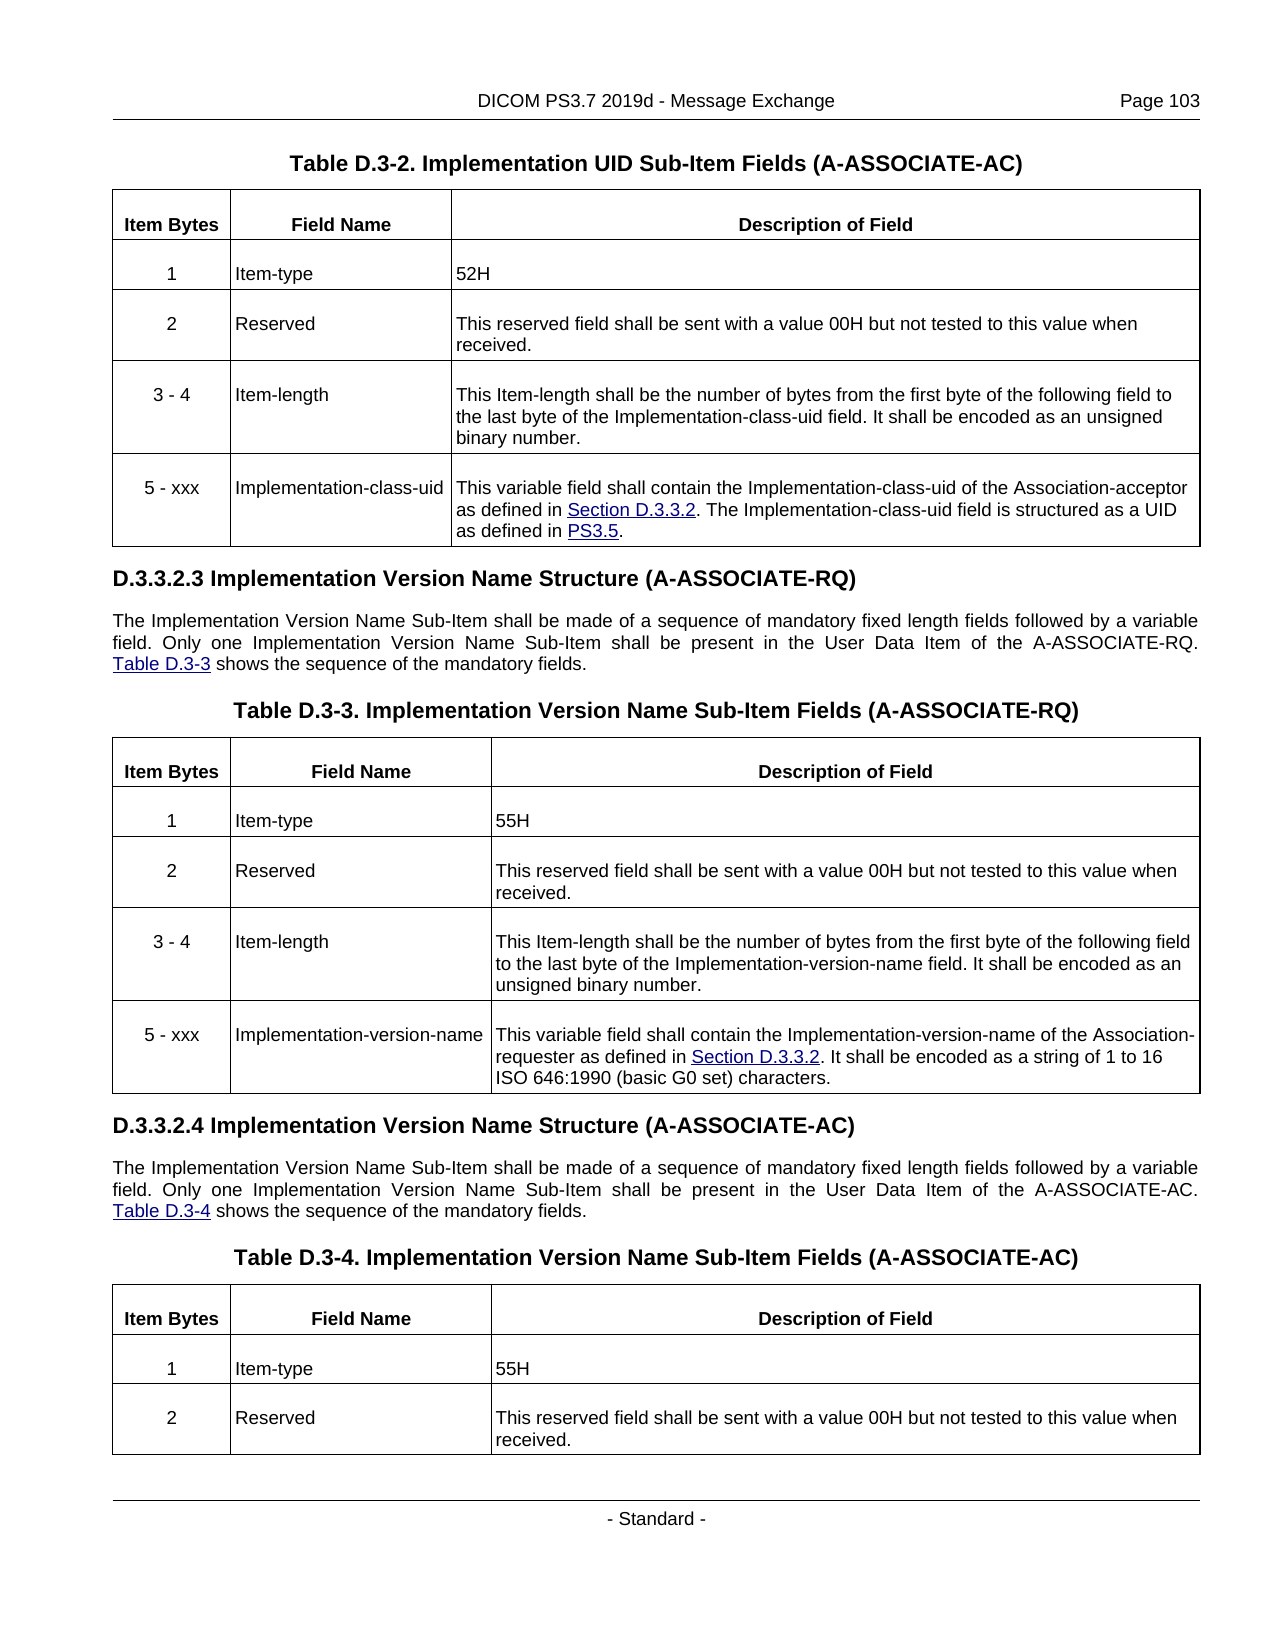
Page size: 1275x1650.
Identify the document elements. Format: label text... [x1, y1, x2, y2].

table_cell This variable field shall contain the Implementation-class-uid of the Association-acceptor as defined in Section D.3.3.2. The Implementation-class-uid field is structured as a UID as defined in PS3.5. [452, 454, 1199, 546]
table_cell Item-type [231, 240, 451, 289]
table_cell This variable field shall contain the Implementation-version-name of the Association-requester as defined in Section D.3.3.2. It shall be encoded as a string of 1 to 16 ISO 646:1990 (basic G0 set) characters. [492, 1001, 1199, 1093]
table_cell 5 - xxx [113, 454, 230, 546]
table_cell 1 [113, 240, 230, 289]
table_cell Item-length [231, 361, 451, 453]
table_cell 55H [492, 787, 1199, 836]
table_cell 3 - 4 [113, 908, 230, 1000]
table_header Description of Field [492, 738, 1199, 786]
table_cell 55H [492, 1335, 1199, 1383]
table_cell Reserved [231, 837, 491, 907]
table_header Field Name [231, 190, 451, 239]
table_header Description of Field [492, 1285, 1199, 1333]
table_cell 1 [113, 787, 230, 836]
text D.3.3.2.3 Implementation Version Name Structure (A-ASSOCIATE-RQ) [112, 565, 1200, 591]
text Table D.3-2. Implementation UID Sub-Item Fields (A-ASSOCIATE-AC) [112, 150, 1200, 176]
table_header Field Name [231, 1285, 491, 1333]
table_header Item Bytes [113, 738, 230, 786]
table_cell Reserved [231, 290, 451, 360]
text Table D.3-4. Implementation Version Name Sub-Item Fields (A-ASSOCIATE-AC) [112, 1244, 1200, 1270]
table_cell 2 [113, 837, 230, 907]
table_cell This Item-length shall be the number of bytes from the first byte of the following field to the last byte of the Implementation-class-uid field. It shall be encoded as an unsigned binary number. [452, 361, 1199, 453]
table_cell 1 [113, 1335, 230, 1383]
table_cell 3 - 4 [113, 361, 230, 453]
table_cell Implementation-class-uid [231, 454, 451, 546]
table_cell 5 - xxx [113, 1001, 230, 1093]
table_cell 2 [113, 1384, 230, 1454]
text Table D.3-3. Implementation Version Name Sub-Item Fields (A-ASSOCIATE-RQ) [112, 697, 1200, 723]
text D.3.3.2.4 Implementation Version Name Structure (A-ASSOCIATE-AC) [112, 1113, 1200, 1138]
table_cell 2 [113, 290, 230, 360]
table_header Item Bytes [113, 190, 230, 239]
table_cell Reserved [231, 1384, 491, 1454]
table_cell This Item-length shall be the number of bytes from the first byte of the following field to the last byte of the Implementation-version-name field. It shall be encoded as an unsigned binary number. [492, 908, 1199, 1000]
table_cell Item-type [231, 1335, 491, 1383]
table_header Field Name [231, 738, 491, 786]
table_cell 52H [452, 240, 1199, 289]
table_cell This reserved field shall be sent with a value 00H but not tested to this value when received. [492, 1384, 1199, 1454]
table_cell Item-length [231, 908, 491, 1000]
table_cell Implementation-version-name [231, 1001, 491, 1093]
table_header Description of Field [452, 190, 1199, 239]
text The Implementation Version Name Sub-Item shall be made of a sequence of mandatory fixed length fields followed by a variable field. Only one Implementation Version Name Sub-Item shall be present in the User Data Item of the A-ASSOCIATE-RQ. Table D.3-3 shows the sequence of the mandatory fields. [112, 610, 1200, 675]
table_header Item Bytes [113, 1285, 230, 1333]
table_cell This reserved field shall be sent with a value 00H but not tested to this value when received. [452, 290, 1199, 360]
text The Implementation Version Name Sub-Item shall be made of a sequence of mandatory fixed length fields followed by a variable field. Only one Implementation Version Name Sub-Item shall be present in the User Data Item of the A-ASSOCIATE-AC. Table D.3-4 shows the sequence of the mandatory fields. [112, 1157, 1200, 1222]
table_cell This reserved field shall be sent with a value 00H but not tested to this value when received. [492, 837, 1199, 907]
table_cell Item-type [231, 787, 491, 836]
